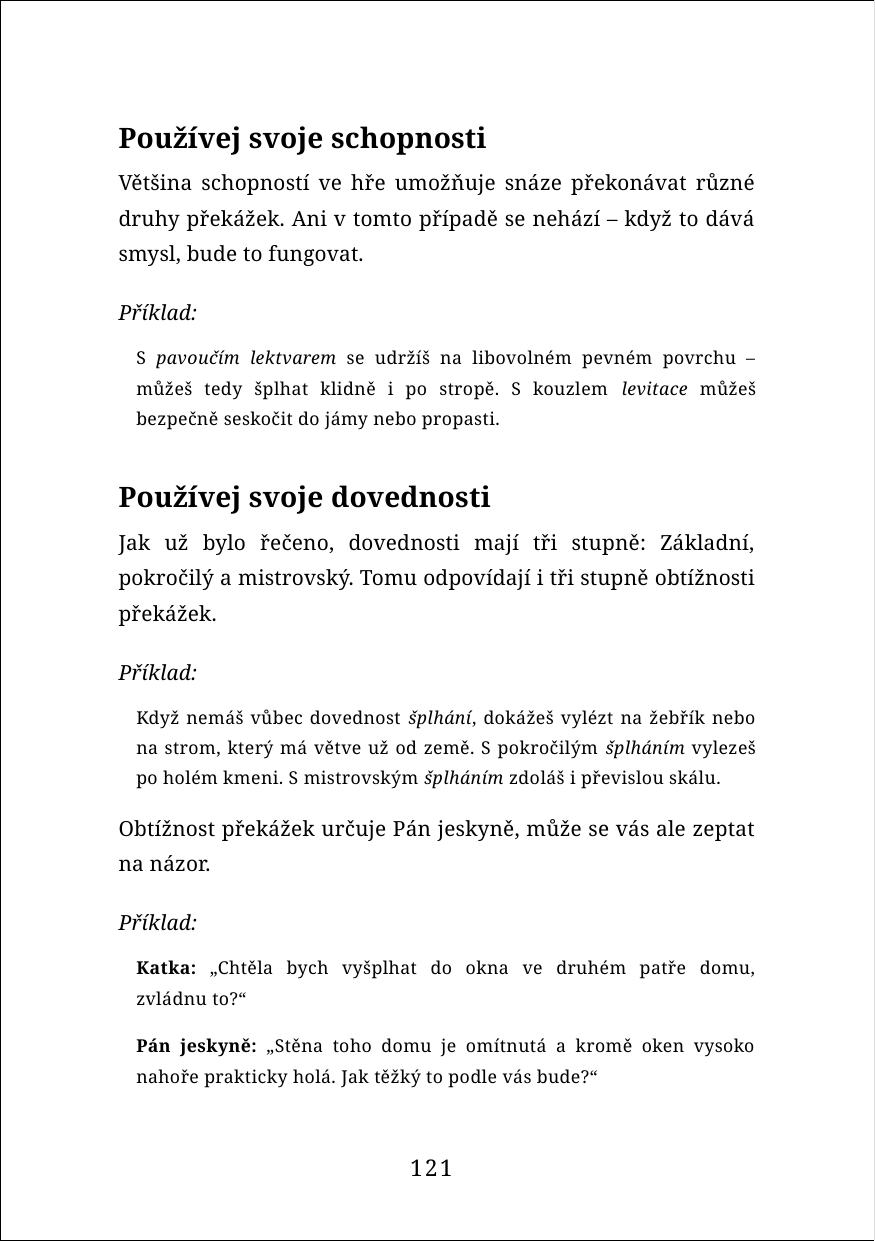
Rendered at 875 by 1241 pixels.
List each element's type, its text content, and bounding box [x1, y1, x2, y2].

text Příklad: [118, 658, 756, 687]
subtitle Používej svoje schopnosti [118, 118, 756, 157]
text Obtížnost překážek určuje Pán jeskyně, může se vás ale zeptat na názor. [118, 814, 756, 878]
text S pavoučím lektvarem se udržíš na libovolném pevném povrchu – můžeš tedy šplhat klidně i po stropě. S kouzlem levitace můžeš bezpečně seskočit do jámy nebo propasti. [136, 346, 756, 430]
text Většina schopností ve hře umožňuje snáze překonávat různé druhy překážek. Ani v tomto případě se nehází – když to dává smysl, bude to fungovat. [118, 168, 756, 268]
text Pán jeskyně: „Stěna toho domu je omítnutá a kromě oken vysoko nahoře prakticky holá. Jak těžký to podle vás bude?“ [136, 1034, 756, 1088]
subtitle Používej svoje dovednosti [118, 478, 756, 516]
text Když nemáš vůbec dovednost šplhání, dokážeš vylézt na žebřík nebo na strom, který má větve už od země. S pokročilým šplháním vylezeš po holém kmeni. S mistrovským šplháním zdoláš i převislou skálu. [136, 705, 756, 790]
text Příklad: [118, 908, 756, 937]
text Jak už bylo řečeno, dovednosti mají tři stupně: Základní, pokročilý a mistrovský. Tomu odpovídají i tři stupně obtížnosti překážek. [118, 528, 756, 627]
text Katka: „Chtěla bych vyšplhat do okna ve druhém patře domu, zvládnu to?“ [136, 956, 756, 1010]
text Příklad: [118, 298, 756, 327]
